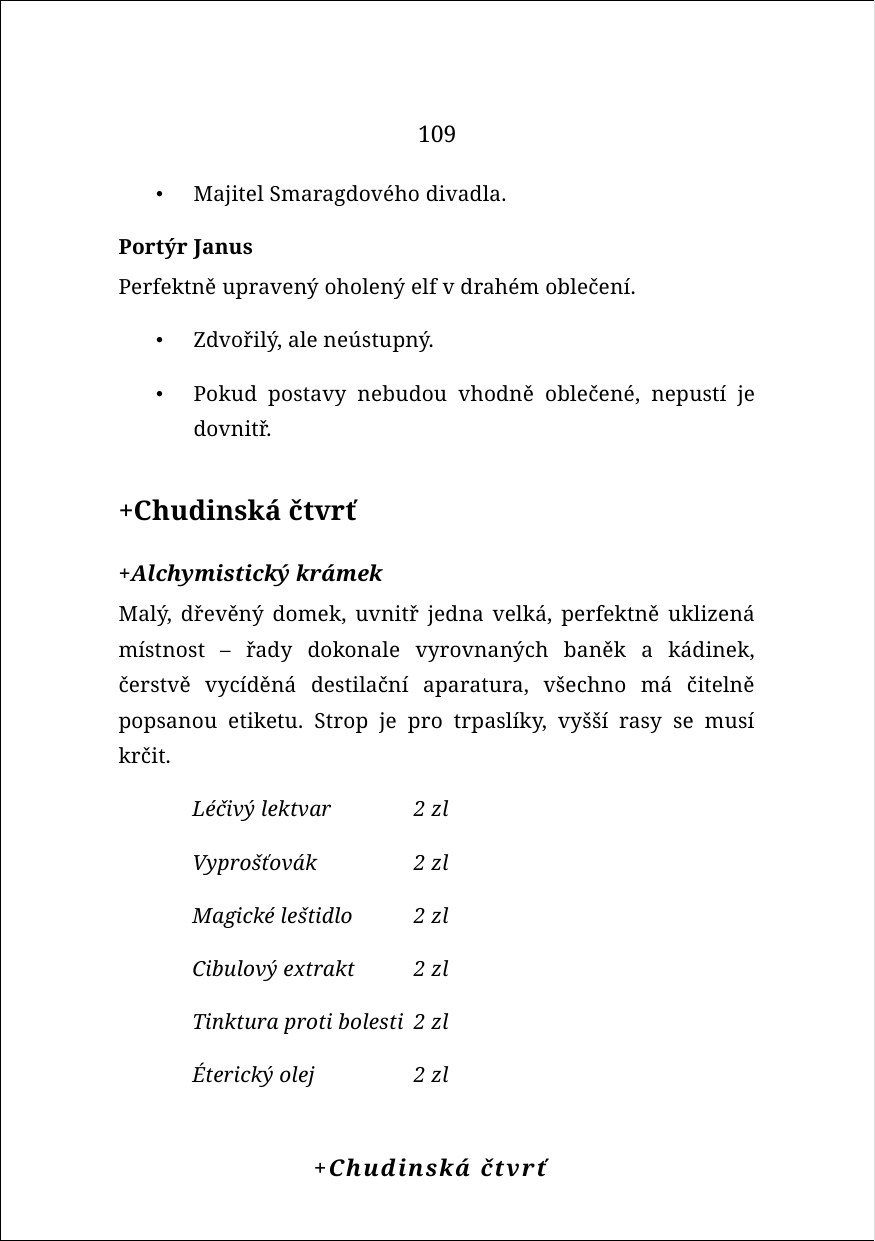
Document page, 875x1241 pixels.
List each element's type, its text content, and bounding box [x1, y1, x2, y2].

text Tinktura proti bolesti 2 zl [192, 1007, 756, 1036]
list Majitel Smaragdového divadla. [156, 179, 756, 207]
text Malý, dřevěný domek, uvnitř jedna velká, perfektně uklizená místnost – řady dokonale vyrovnaných baněk a kádinek, čerstvě vycíděná destilační aparatura, všechno má čitelně popsanou etiketu. Strop je pro trpaslíky, vyšší rasy se musí krčit. [118, 599, 756, 770]
subtitle +Chudinská čtvrť [118, 491, 756, 528]
text Magické leštidlo 2 zl [192, 901, 756, 929]
text Léčivý lektvar 2 zl [192, 794, 756, 823]
text Cibulový extrakt 2 zl [192, 954, 756, 983]
list Zdvořilý, ale neústupný. [156, 326, 756, 354]
subtitle +Alchymistický krámek [118, 558, 756, 587]
list Pokud postavy nebudou vhodně oblečené, nepustí je dovnitř. [156, 379, 756, 443]
subtitle Portýr Janus [118, 232, 756, 261]
text Vyprošťovák 2 zl [192, 848, 756, 876]
text Perfektně upravený oholený elf v drahém oblečení. [118, 272, 756, 301]
text Éterický olej 2 zl [192, 1061, 756, 1089]
